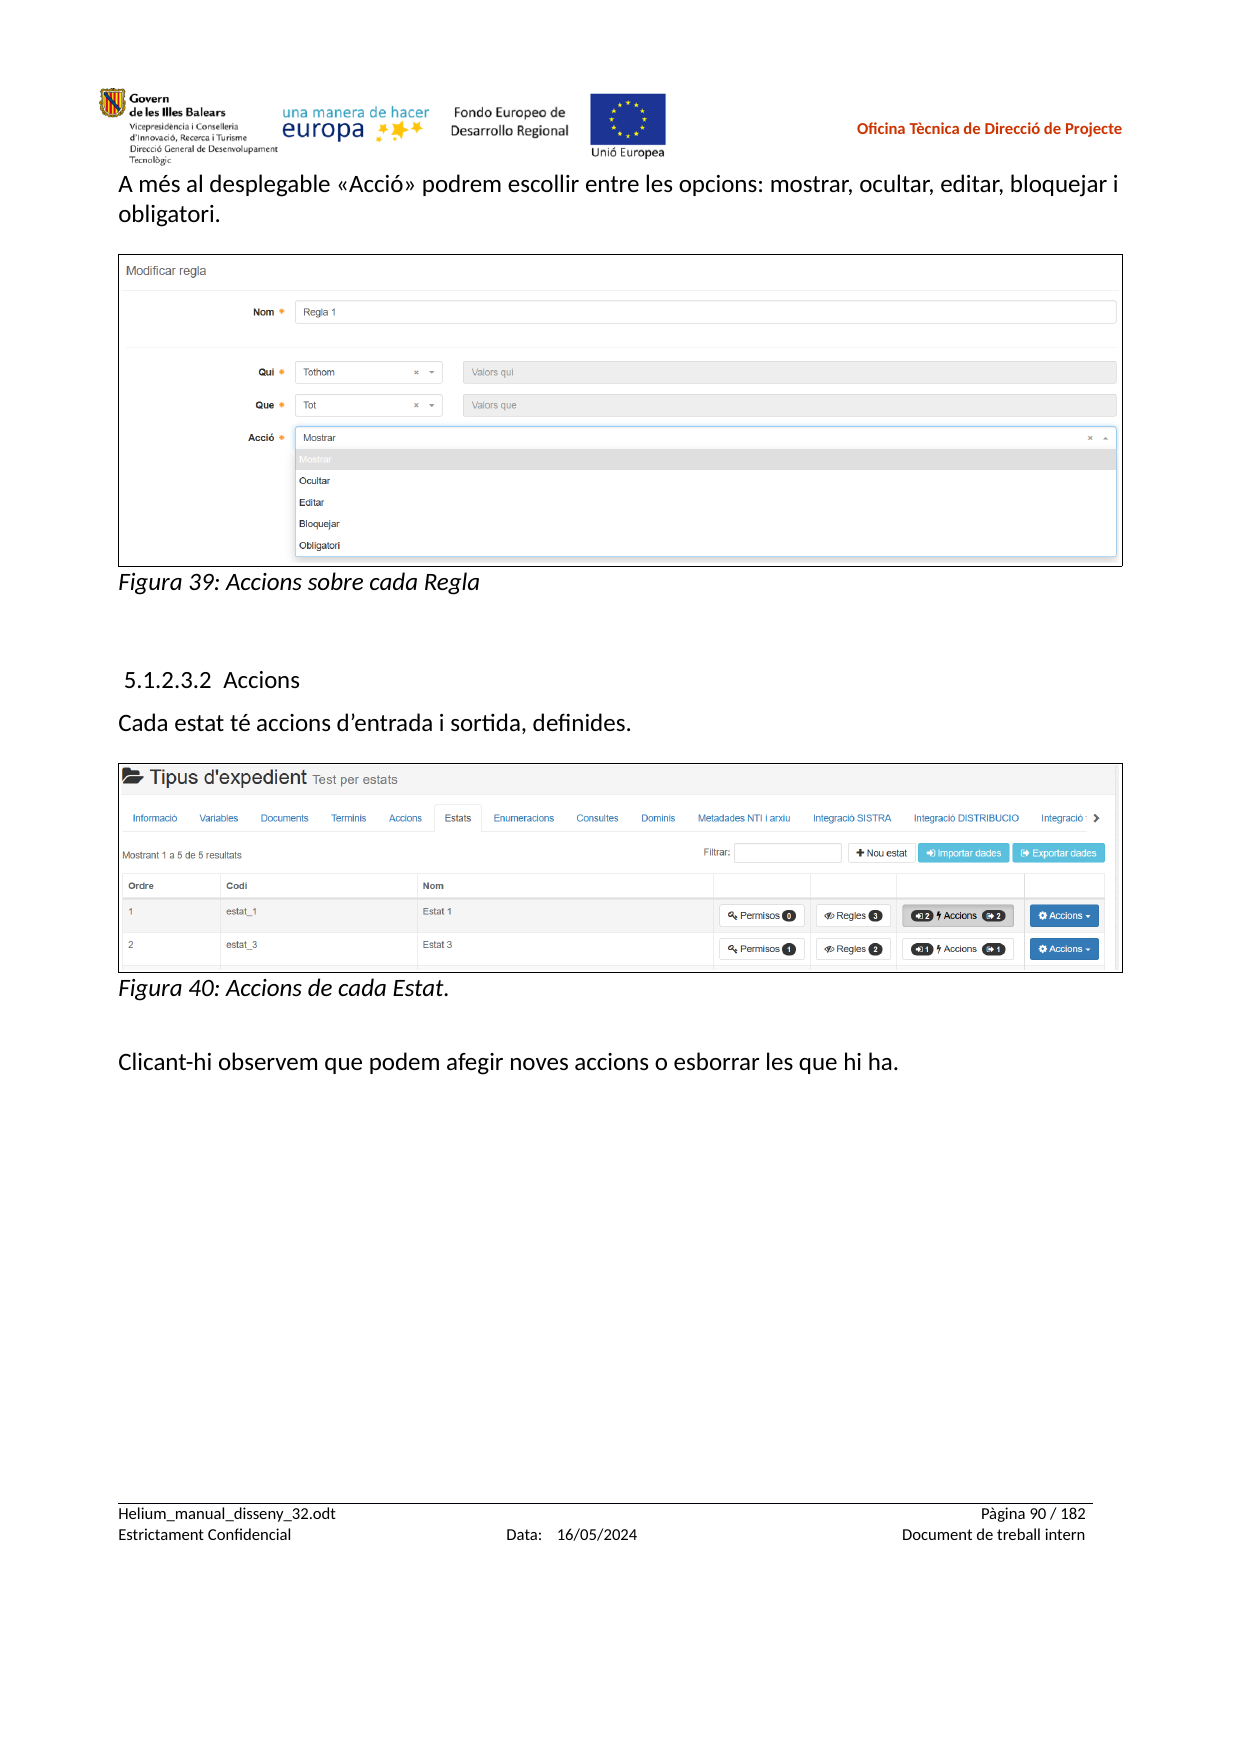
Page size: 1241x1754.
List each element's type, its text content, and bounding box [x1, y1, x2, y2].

text Clicant-hi observem que podem afegir noves accions o esborrar les que hi ha. [118, 1046, 1122, 1077]
text A més al desplegable «Acció» podrem escollir entre les opcions: mostrar, ocultar, editar, bloquejar i obligatori. [118, 168, 1122, 229]
text Cada estat té accions d’entrada i sortida, definides. [118, 707, 1122, 738]
text Figura 40: Accions de cada Estat. [118, 973, 1122, 1003]
text [119, 255, 1122, 566]
text Figura 39: Accions sobre cada Regla [118, 567, 1122, 596]
picture [121, 765, 1119, 970]
subtitle Accions [118, 664, 1122, 695]
text [119, 764, 1122, 972]
picture [121, 257, 1119, 563]
picture [99, 87, 668, 166]
